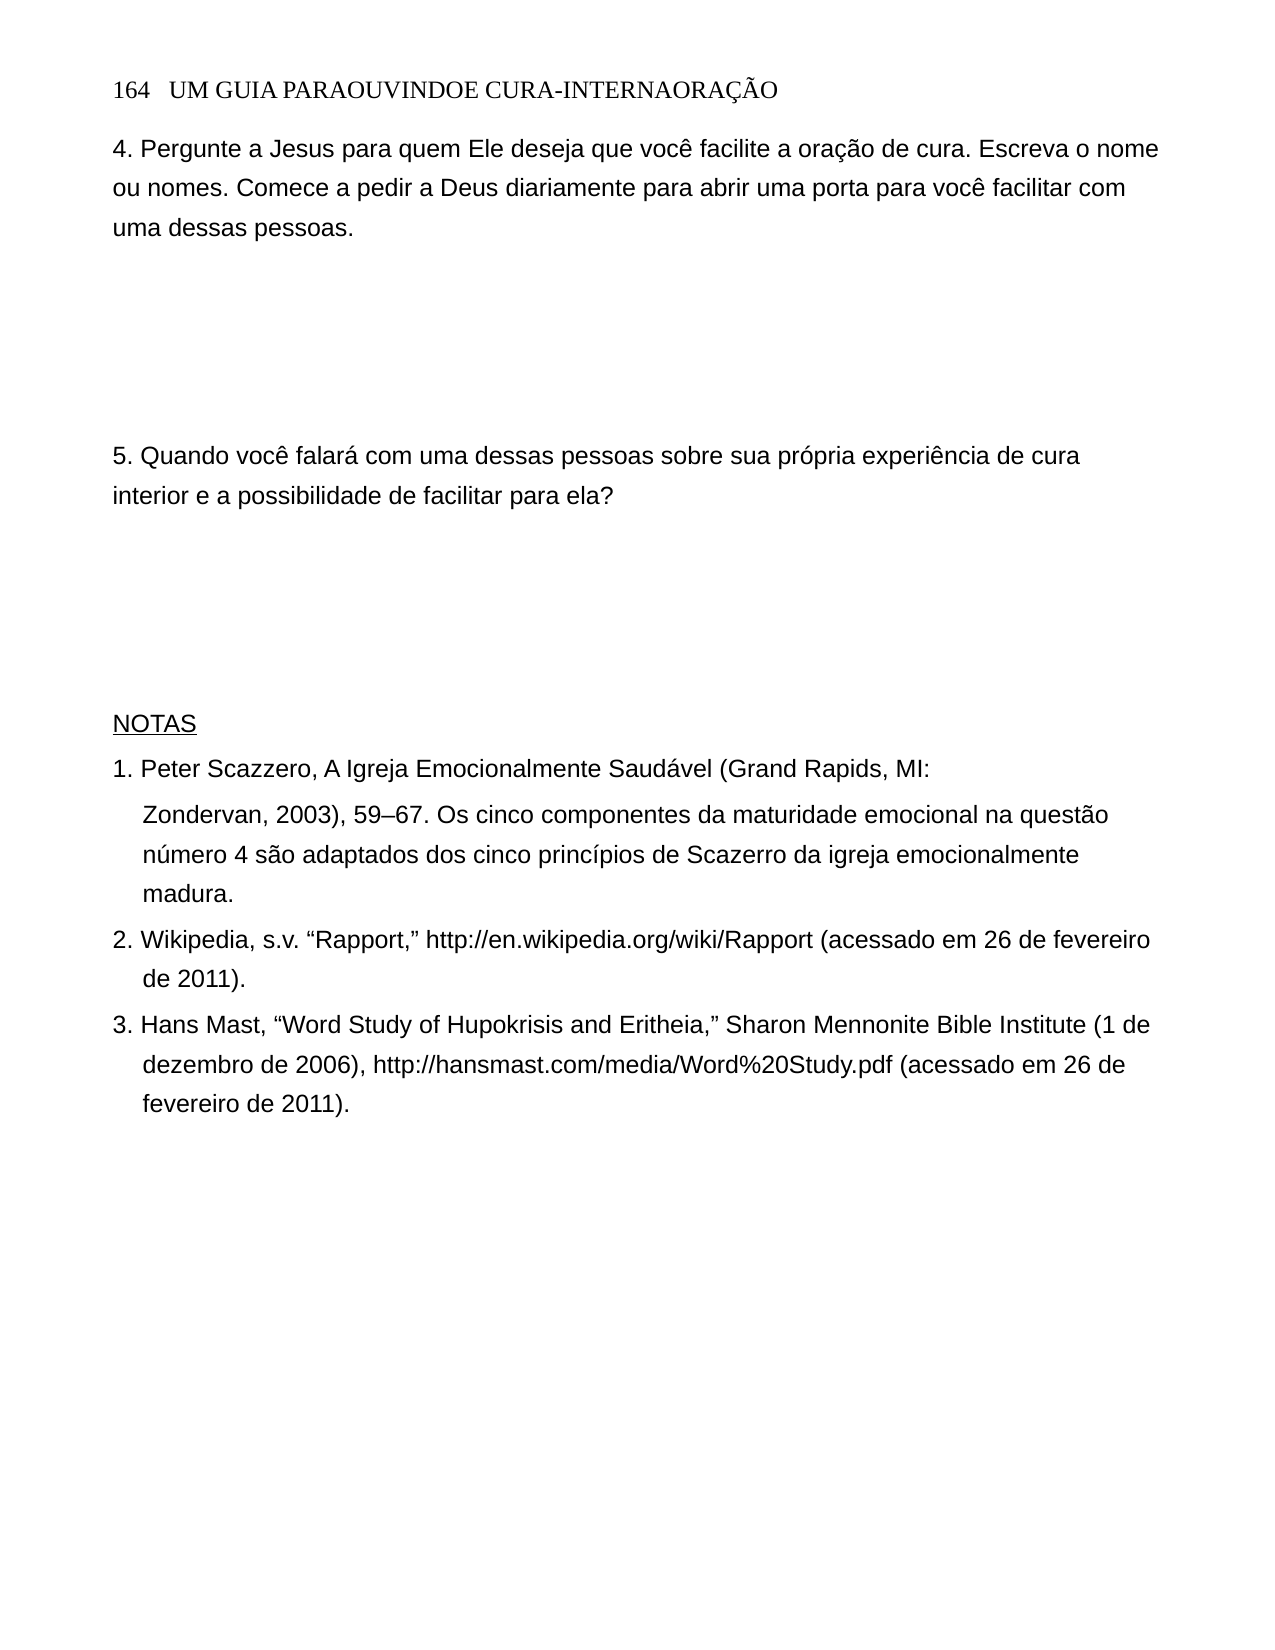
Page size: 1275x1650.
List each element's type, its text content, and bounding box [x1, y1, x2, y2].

list Wikipedia, s.v. “Rapport,” http://en.wikipedia.org/wiki/Rapport (acessado em 26 de fevereiro de 2011). [112, 925, 1162, 993]
text 5. Quando você falará com uma dessas pessoas sobre sua própria experiência de cura interior e a possibilidade de facilitar para ela? [112, 441, 1162, 509]
list Hans Mast, “Word Study of Hupokrisis and Eritheia,” Sharon Mennonite Bible Institute (1 de dezembro de 2006), http://hansmast.com/media/Word%20Study.pdf (acessado em 26 de fevereiro de 2011). [112, 1010, 1162, 1118]
text NOTAS [112, 709, 1162, 737]
list Zondervan, 2003), 59–67. Os cinco componentes da maturidade emocional na questão número 4 são adaptados dos cinco princípios de Scazerro da igreja emocionalmente madura. [112, 800, 1162, 908]
list Peter Scazzero, A Igreja Emocionalmente Saudável (Grand Rapids, MI: [112, 754, 1162, 783]
text 4. Pergunte a Jesus para quem Ele deseja que você facilite a oração de cura. Escreva o nome ou nomes. Comece a pedir a Deus diariamente para abrir uma porta para você facilitar com uma dessas pessoas. [112, 134, 1162, 242]
